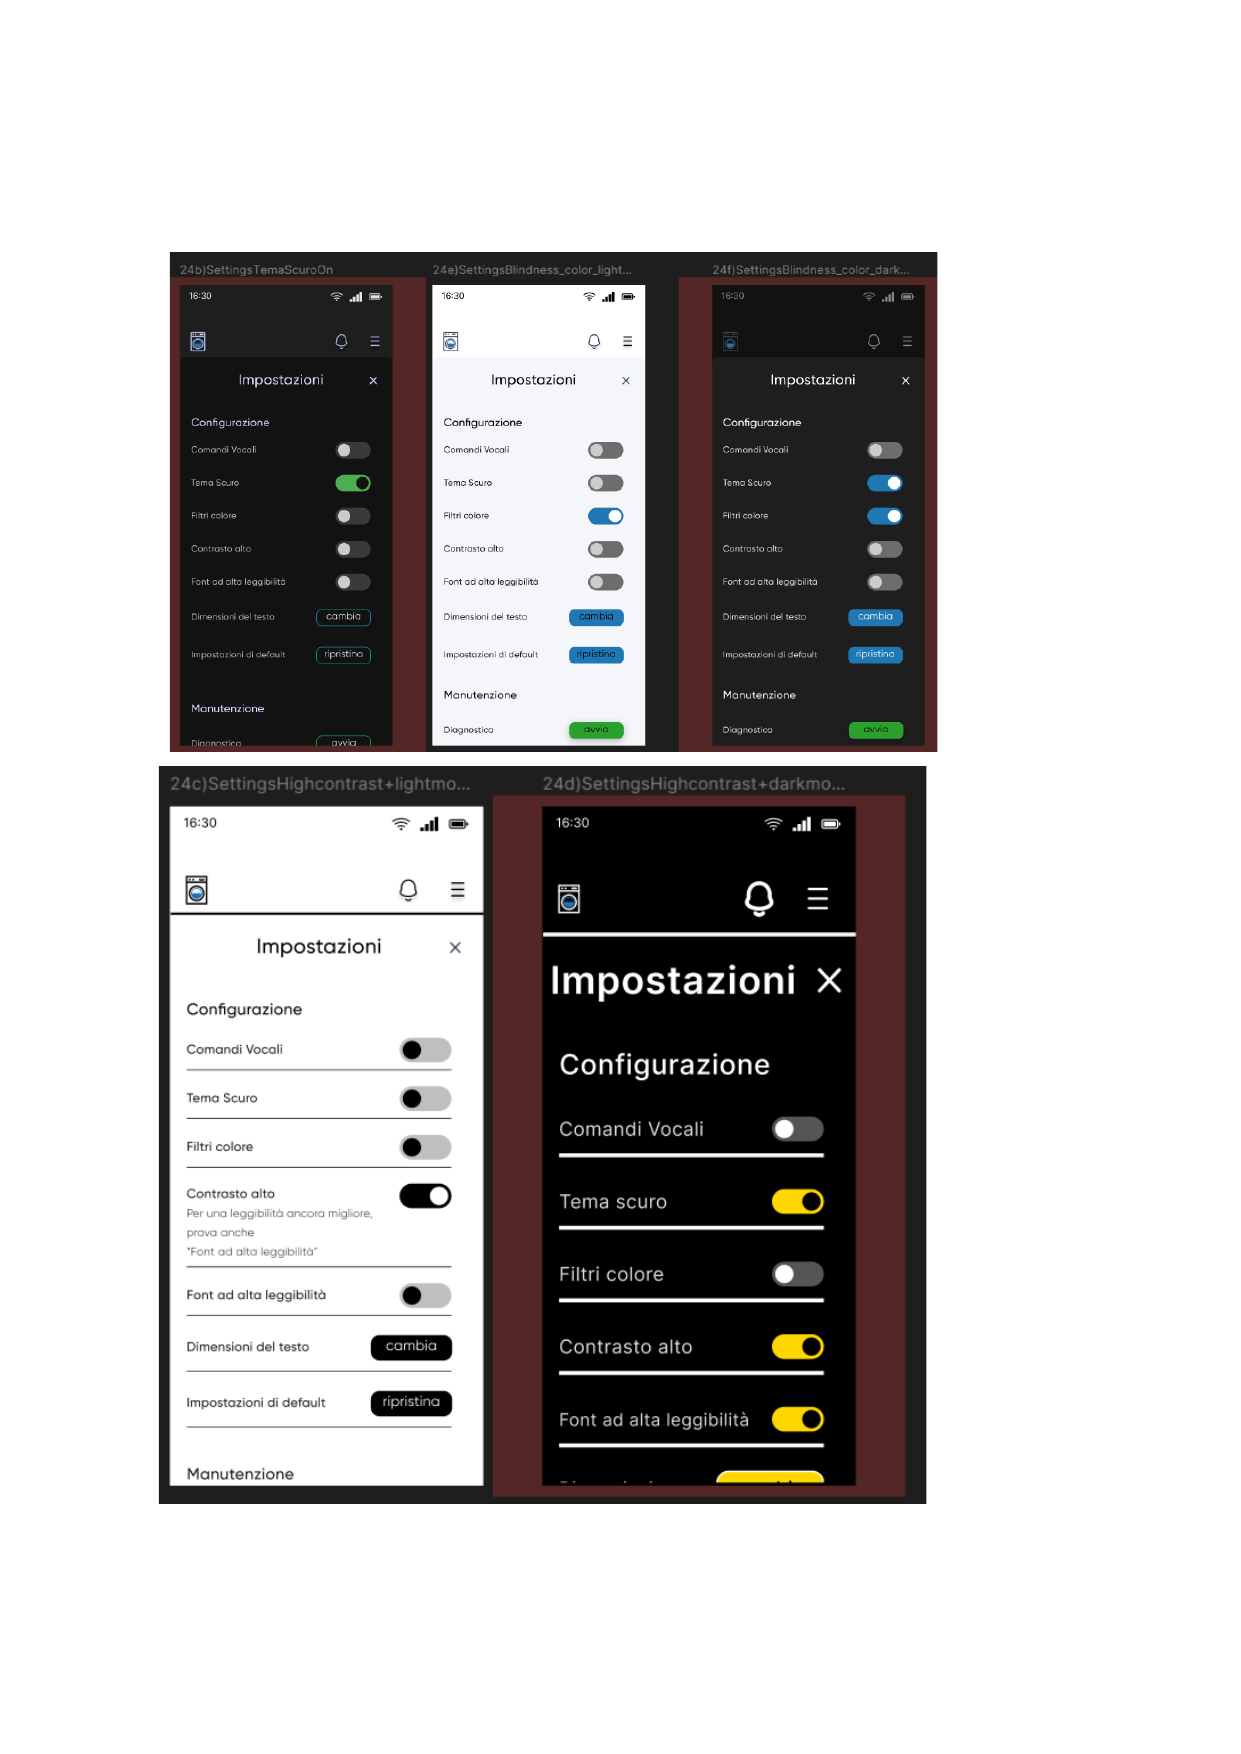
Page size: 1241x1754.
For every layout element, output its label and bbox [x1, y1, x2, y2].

picture [169, 252, 938, 752]
picture [158, 766, 927, 1504]
